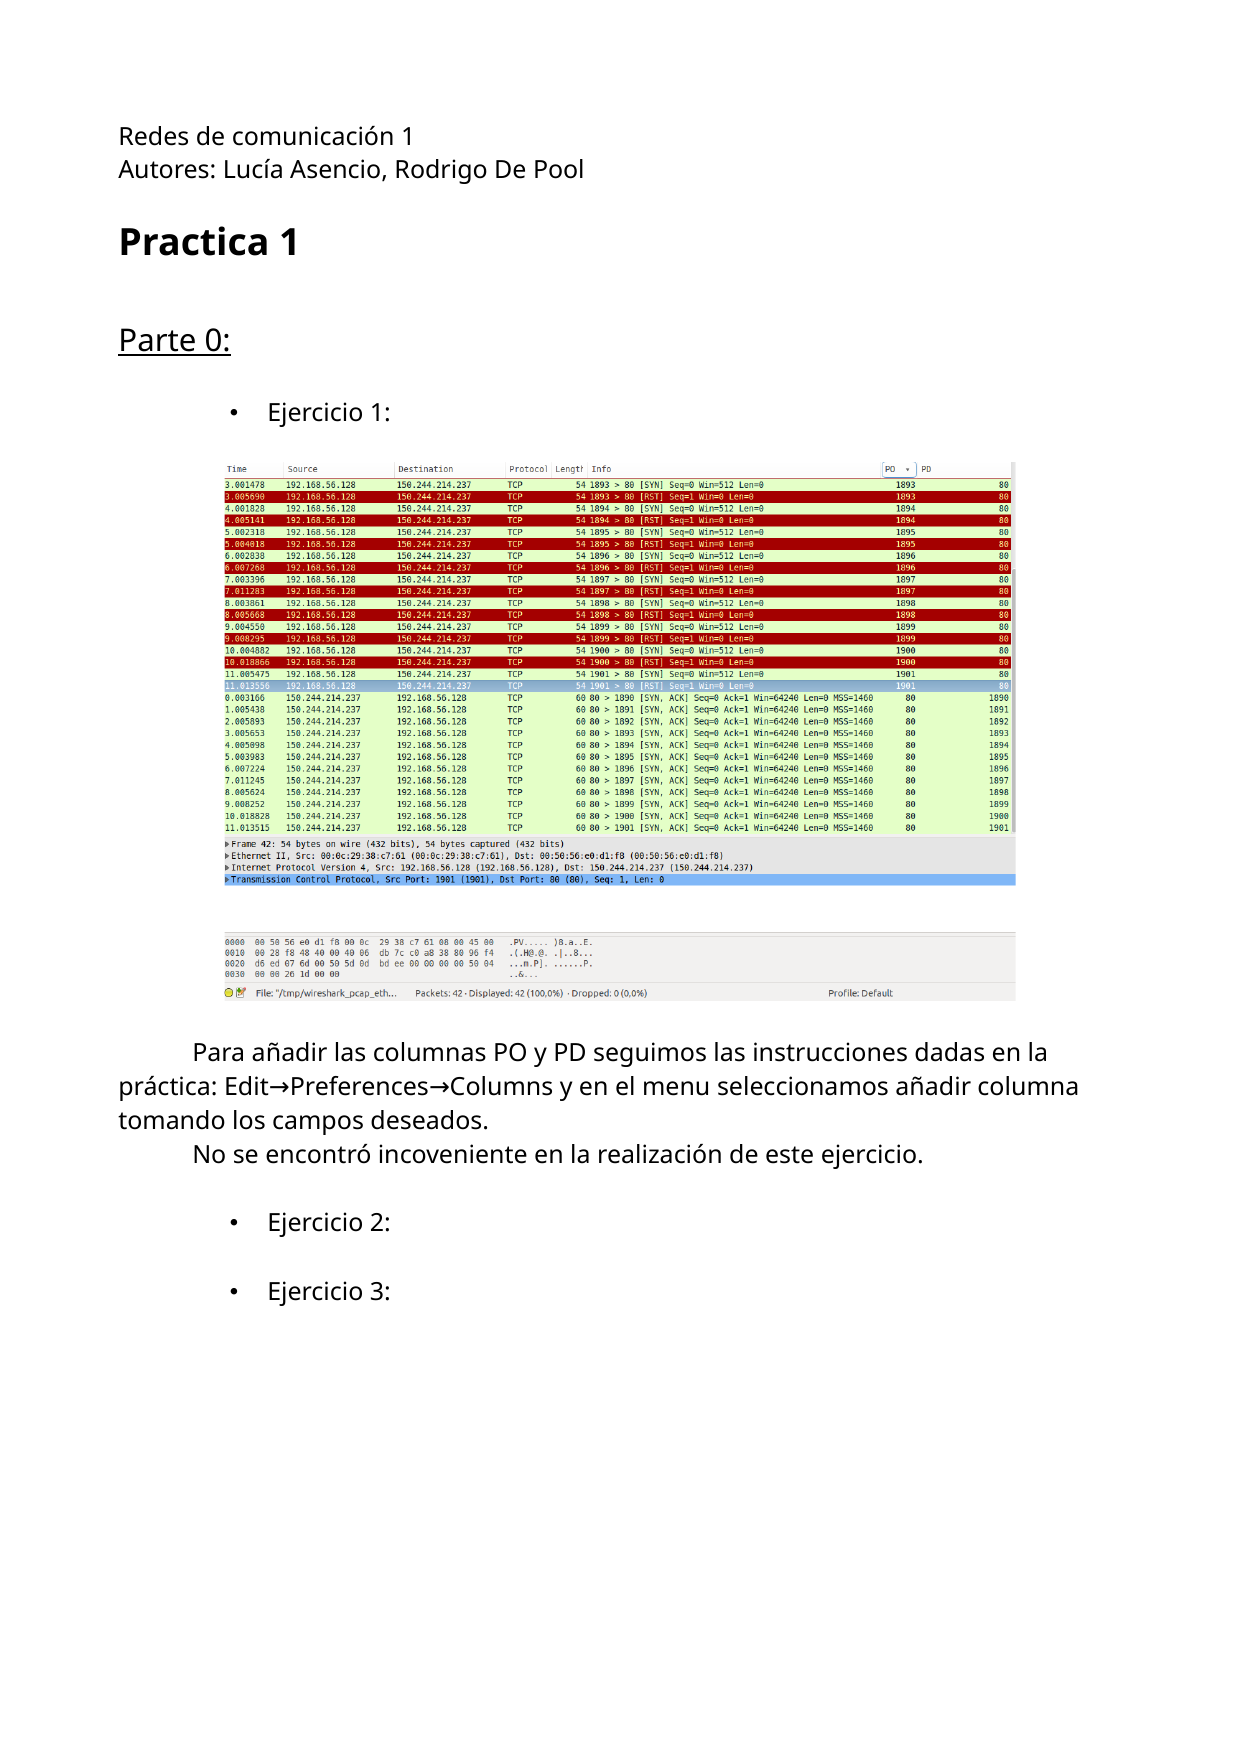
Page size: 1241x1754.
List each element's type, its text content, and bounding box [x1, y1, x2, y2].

text Practica 1 [118, 216, 1122, 267]
text Parte 0: [118, 318, 1122, 360]
list Ejercicio 1: [229, 394, 1122, 428]
list Ejercicio 3: [229, 1273, 1122, 1307]
text Para añadir las columnas PO y PD seguimos las instrucciones dadas en la práctica: Edit→Preferences→Columns y en el menu seleccionamos añadir columna tomando los campos deseados. [118, 1035, 1122, 1137]
list Ejercicio 2: [229, 1205, 1122, 1239]
text No se encontró incoveniente en la realización de este ejercicio. [118, 1137, 1122, 1171]
picture [224, 462, 1016, 1001]
